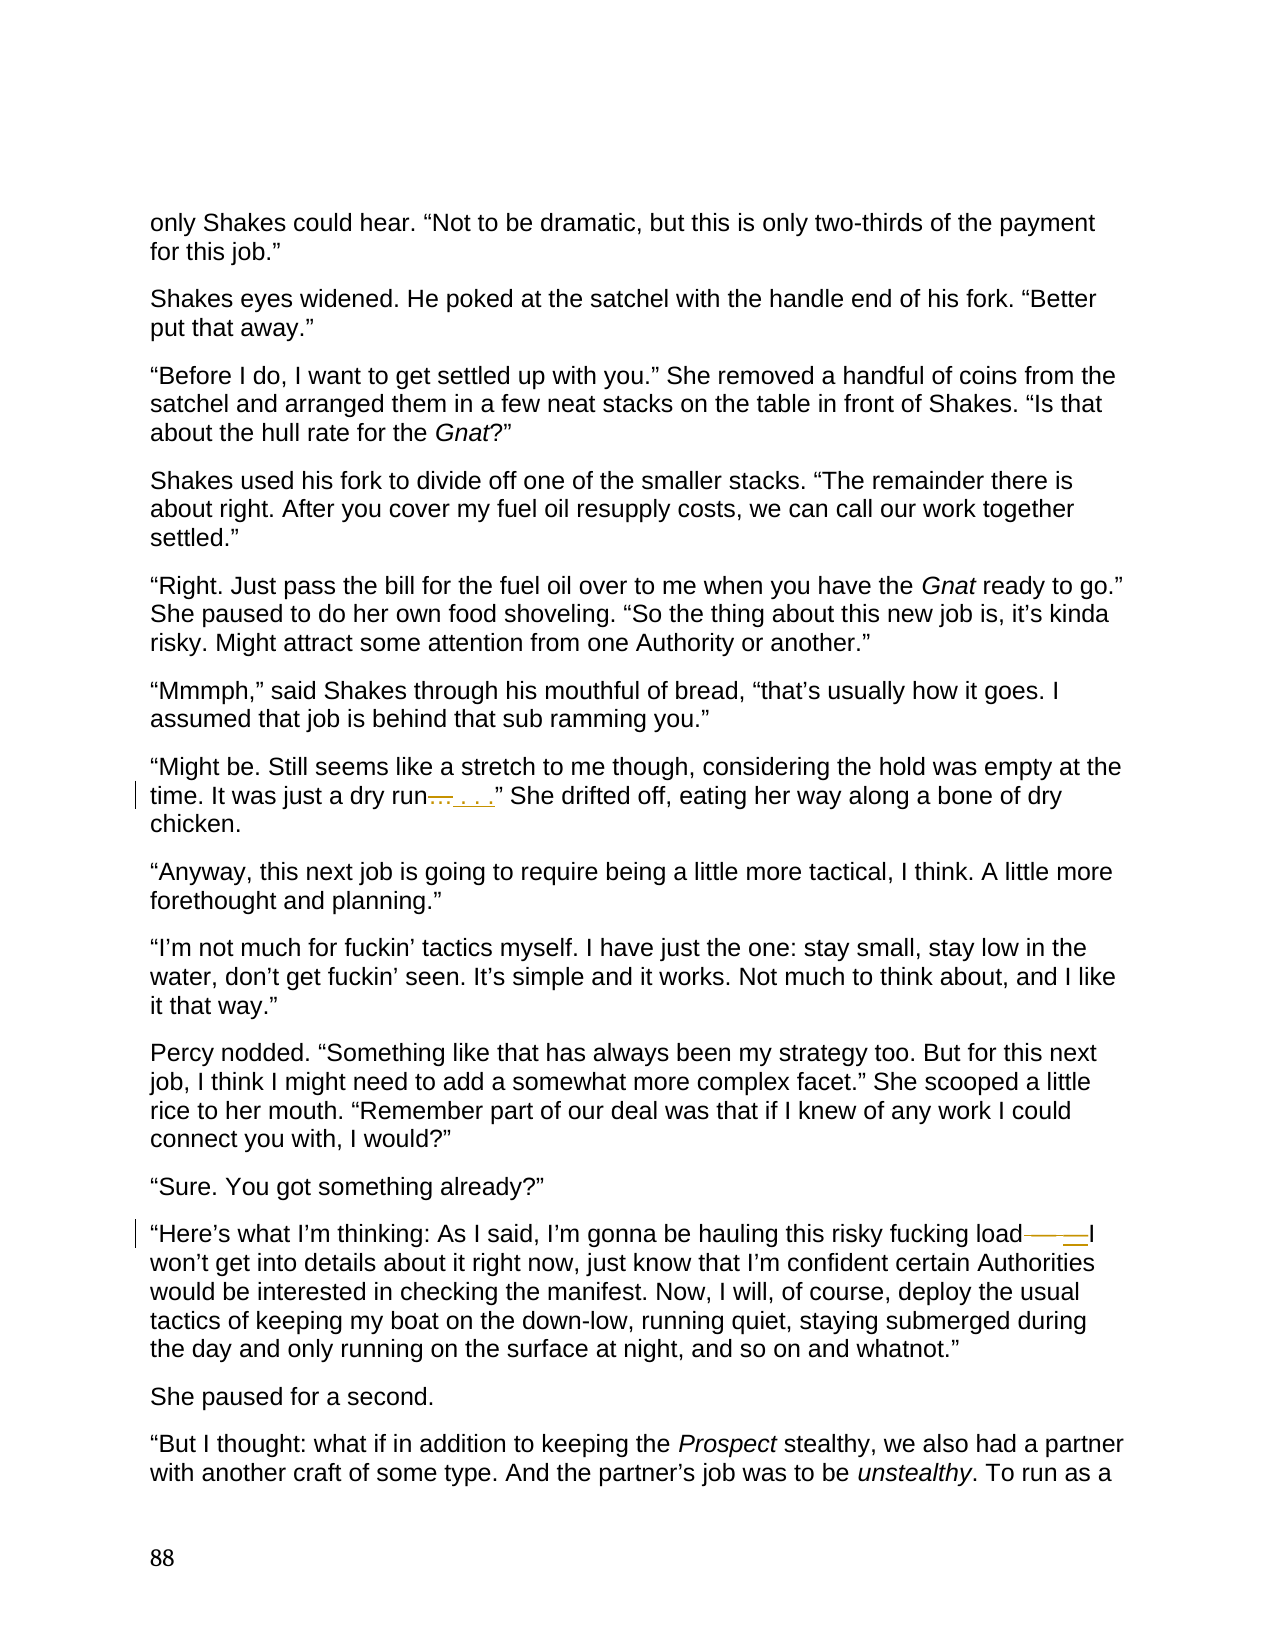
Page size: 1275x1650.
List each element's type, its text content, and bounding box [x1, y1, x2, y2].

text “Before I do, I want to get settled up with you.” She removed a handful of coins from the satchel and arranged them in a few neat stacks on the table in front of Shakes. “Is that about the hull rate for the Gnat?” [150, 361, 1125, 447]
text Shakes used his fork to divide off one of the smaller stacks. “The remainder there is about right. After you cover my fuel oil resupply costs, we can call our work together settled.” [150, 466, 1125, 552]
text “Here’s what I’m thinking: As I said, I’m gonna be hauling this risky fucking load—I won’t get into details about it right now, just know that I’m confident certain Authorities would be interested in checking the manifest. Now, I will, of course, deploy the usual tactics of keeping my boat on the down-low, running quiet, staying submerged during the day and only running on the surface at night, and so on and whatnot.” [150, 1219, 1125, 1363]
text “Mmmph,” said Shakes through his mouthful of bread, “that’s usually how it goes. I assumed that job is behind that sub ramming you.” [150, 676, 1125, 733]
text “But I thought: what if in addition to keeping the Prospect stealthy, we also had a partner with another craft of some type. And the partner’s job was to be unstealthy. To run as a [150, 1429, 1125, 1487]
text only Shakes could hear. “Not to be dramatic, but this is only two-thirds of the payment for this job.” [150, 208, 1125, 266]
text “Might be. Still seems like a stretch to me though, considering the hold was empty at the time. It was just a dry run . . .” She drifted off, eating her way along a bone of dry chicken. [150, 752, 1125, 838]
text “Right. Just pass the bill for the fuel oil over to me when you have the Gnat ready to go.” She paused to do her own food shoveling. “So the thing about this new job is, it’s kinda risky. Might attract some attention from one Authority or another.” [150, 571, 1125, 657]
text She paused for a second. [150, 1382, 1125, 1411]
text “Sure. You got something already?” [150, 1172, 1125, 1201]
text “I’m not much for fuckin’ tactics myself. I have just the one: stay small, stay low in the water, don’t get fuckin’ seen. It’s simple and it works. Not much to think about, and I like it that way.” [150, 933, 1125, 1019]
text Percy nodded. “Something like that has always been my strategy too. But for this next job, I think I might need to add a somewhat more complex facet.” She scooped a little rice to her mouth. “Remember part of our deal was that if I knew of any work I could connect you with, I would?” [150, 1038, 1125, 1153]
text Shakes eyes widened. He poked at the satchel with the handle end of his fork. “Better put that away.” [150, 284, 1125, 342]
text “Anyway, this next job is going to require being a little more tactical, I think. A little more forethought and planning.” [150, 857, 1125, 914]
